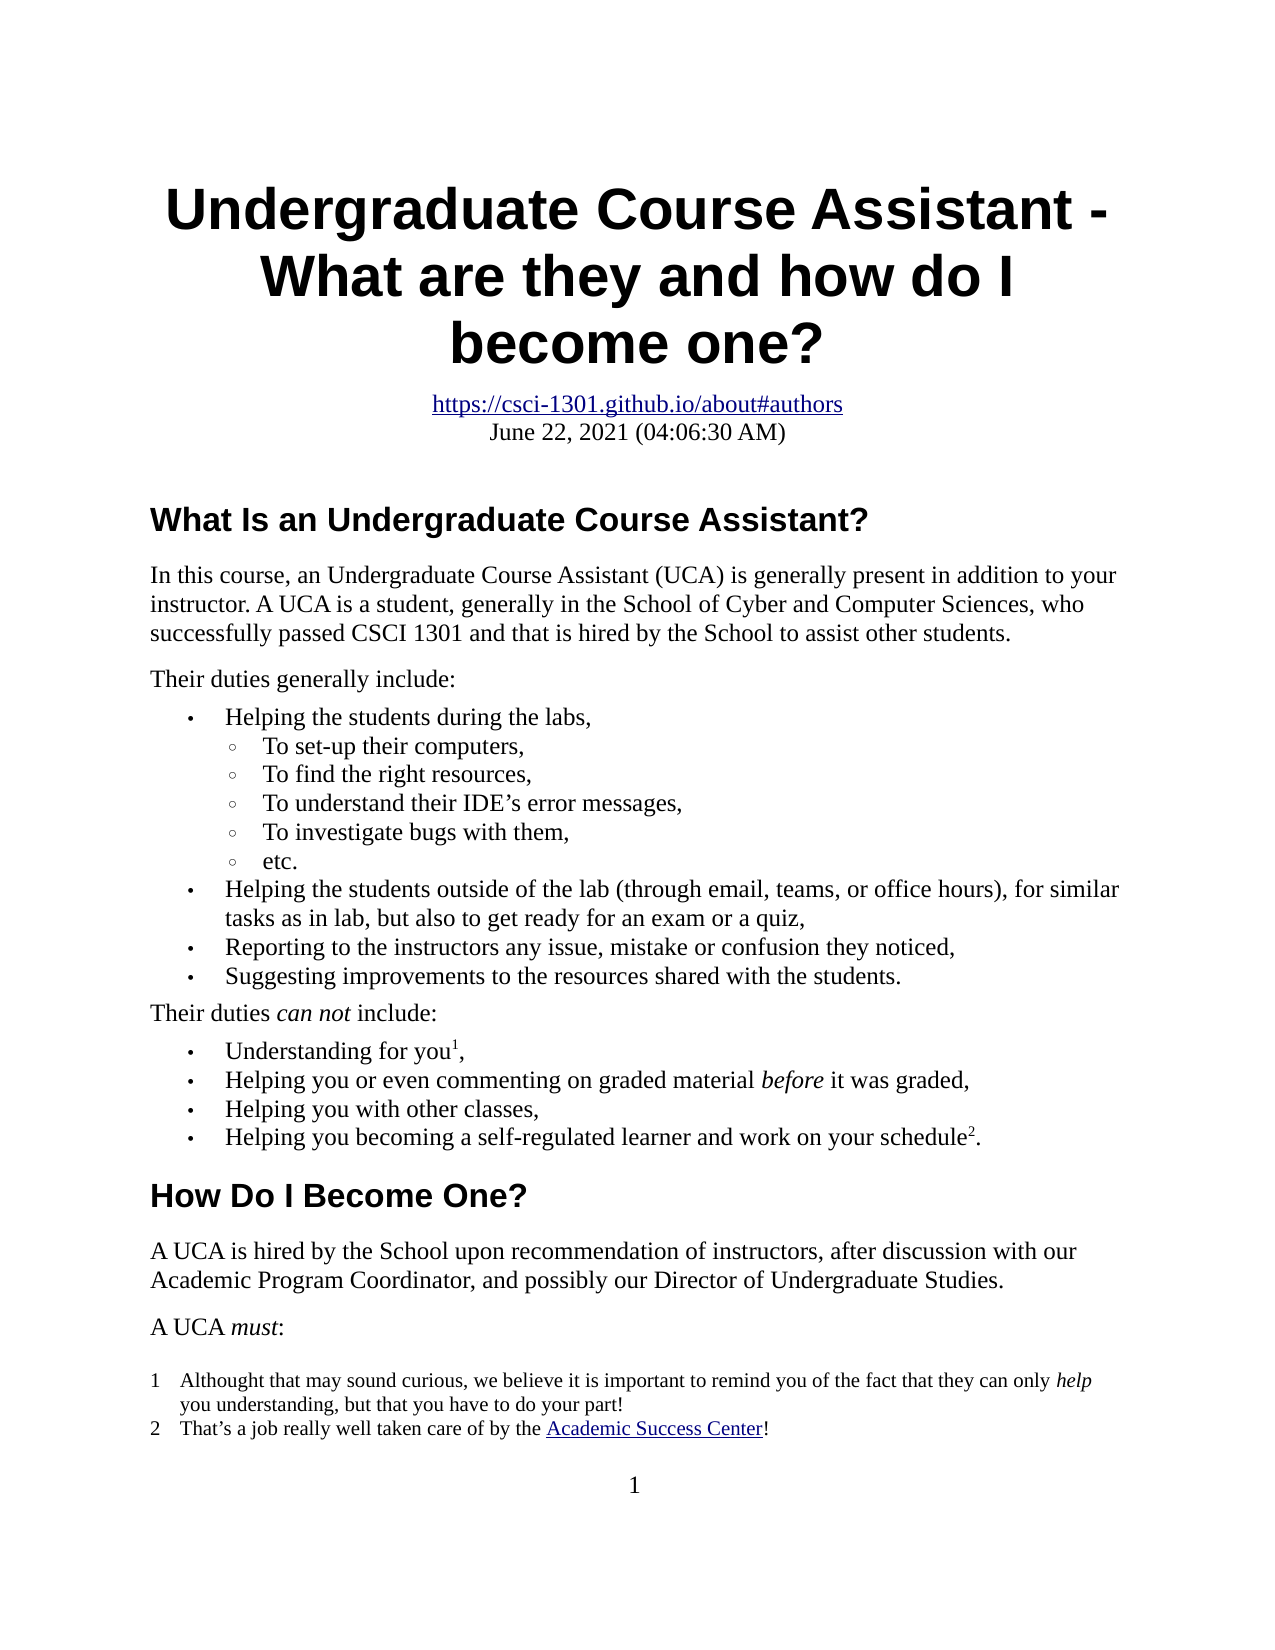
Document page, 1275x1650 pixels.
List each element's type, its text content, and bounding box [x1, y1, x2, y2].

text Their duties generally include: [150, 664, 1125, 693]
text A UCA must: [150, 1312, 1125, 1340]
list Althought that may sound curious, we believe it is important to remind you of the fact that they can only help you understanding, but that you have to do your part! [150, 1368, 1125, 1416]
list Helping the students during the labs, [187, 702, 1125, 731]
list Helping the students outside of the lab (through email, teams, or office hours), for similar tasks as in lab, but also to get ready for an exam or a quiz, [187, 874, 1125, 932]
text In this course, an Undergraduate Course Assistant (UCA) is generally present in addition to your instructor. A UCA is a student, generally in the School of Cyber and Computer Sciences, who successfully passed CSCI 1301 and that is hired by the School to assist other students. [150, 560, 1125, 646]
list To set-up their computers, [225, 731, 1125, 759]
list Understanding for you, [187, 1036, 1125, 1065]
list Suggesting improvements to the resources shared with the students. [187, 961, 1125, 989]
list To understand their IDE’s error messages, [225, 788, 1125, 817]
subtitle What Is an Undergraduate Course Assistant? [150, 500, 1125, 539]
subtitle How Do I Become One? [150, 1176, 1125, 1215]
list To find the right resources, [225, 759, 1125, 788]
list Helping you becoming a self-regulated learner and work on your schedule. [187, 1122, 1125, 1151]
title Undergraduate Course Assistant - What are they and how do I become one? [150, 175, 1125, 376]
list To investigate bugs with them, [225, 817, 1125, 846]
list That’s a job really well taken care of by the Academic Success Center! [150, 1416, 1125, 1440]
list Helping you or even commenting on graded material before it was graded, [187, 1065, 1125, 1094]
text June 22, 2021 (04:06:30 AM) [150, 417, 1125, 446]
text https://csci-1301.github.io/about#authors [150, 389, 1125, 417]
text A UCA is hired by the School upon recommendation of instructors, after discussion with our Academic Program Coordinator, and possibly our Director of Undergraduate Studies. [150, 1236, 1125, 1294]
list Reporting to the instructors any issue, mistake or confusion they noticed, [187, 932, 1125, 961]
list etc. [225, 846, 1125, 874]
list Helping you with other classes, [187, 1094, 1125, 1122]
text Their duties can not include: [150, 998, 1125, 1027]
